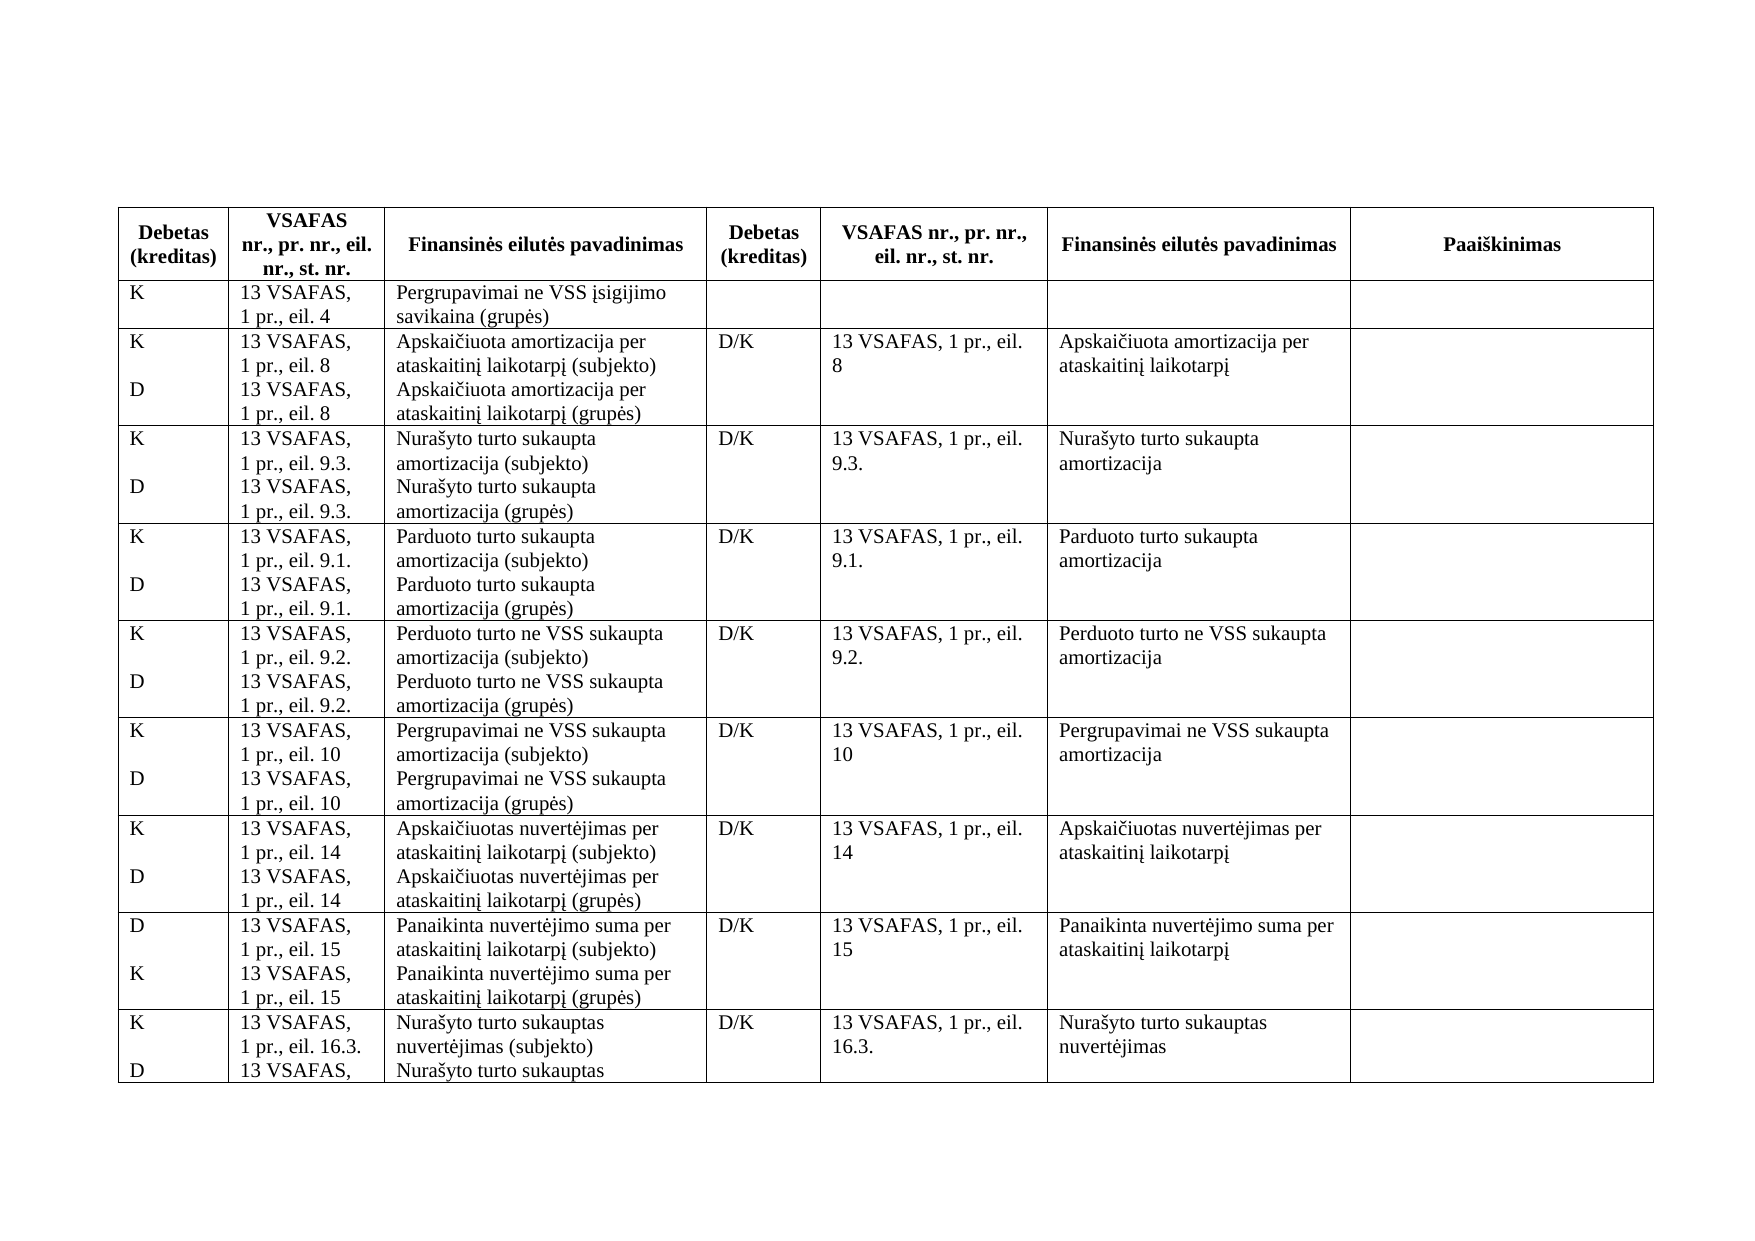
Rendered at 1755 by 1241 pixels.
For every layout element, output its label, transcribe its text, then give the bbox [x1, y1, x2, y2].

table_cell [1351, 766, 1653, 814]
table_cell 13 VSAFAS, 1 pr., eil. 16.3. [821, 1010, 1047, 1058]
table_cell D [119, 1058, 228, 1082]
table_cell 13 VSAFAS, 1 pr., eil. 9.2. [229, 621, 384, 669]
table_cell [821, 1058, 1047, 1082]
table_header Paaiškinimas [1351, 208, 1653, 280]
table_cell [1048, 377, 1350, 425]
table_cell [821, 669, 1047, 717]
table_cell Pergrupavimai ne VSS sukaupta amortizacija (grupės) [385, 766, 706, 814]
table_cell [821, 377, 1047, 425]
table_header Debetas (kreditas) [707, 208, 820, 280]
table_cell 13 VSAFAS, 1 pr., eil. 10 [229, 718, 384, 766]
table_cell 13 VSAFAS, 1 pr., eil. 10 [229, 766, 384, 814]
table_cell 13 VSAFAS, 1 pr., eil. 16.3. [229, 1010, 384, 1058]
table_cell [1351, 329, 1653, 377]
table_cell D [119, 766, 228, 814]
table_cell [821, 475, 1047, 523]
table_cell Nurašyto turto sukauptas nuvertėjimas (subjekto) [385, 1010, 706, 1058]
table_cell [821, 961, 1047, 1009]
table_cell K [119, 718, 228, 766]
table_cell K [119, 621, 228, 669]
table_cell [1048, 475, 1350, 523]
table_cell K [119, 961, 228, 1009]
table_cell Pergrupavimai ne VSS sukaupta amortizacija (subjekto) [385, 718, 706, 766]
table_cell [1351, 718, 1653, 766]
table_cell [1351, 524, 1653, 572]
table_header Finansinės eilutės pavadinimas [385, 208, 706, 280]
table_cell [1351, 621, 1653, 669]
table_header VSAFAS nr., pr. nr., eil. nr., st. nr. [229, 208, 384, 280]
table_cell D [119, 377, 228, 425]
table_cell [1351, 864, 1653, 912]
table_cell [1048, 669, 1350, 717]
table_cell D [119, 864, 228, 912]
table_cell [821, 572, 1047, 620]
table_cell Pergrupavimai ne VSS sukaupta amortizacija [1048, 718, 1350, 766]
table_cell 13 VSAFAS, 1 pr., eil. 8 [821, 329, 1047, 377]
table_cell Perduoto turto ne VSS sukaupta amortizacija (grupės) [385, 669, 706, 717]
table_cell 13 VSAFAS, 1 pr., eil. 9.3. [821, 426, 1047, 474]
table_cell 13 VSAFAS, 1 pr., eil. 15 [229, 913, 384, 961]
table_cell 13 VSAFAS, 1 pr., eil. 9.2. [821, 621, 1047, 669]
table_header VSAFAS nr., pr. nr., eil. nr., st. nr. [821, 208, 1047, 280]
table_cell [1048, 1058, 1350, 1082]
table_header Debetas (kreditas) [119, 208, 228, 280]
table_cell D/K [707, 329, 820, 377]
table_cell 13 VSAFAS, 1 pr., eil. 8 [229, 377, 384, 425]
table_cell 13 VSAFAS, [229, 1058, 384, 1082]
table_cell [1048, 766, 1350, 814]
table_cell 13 VSAFAS, 1 pr., eil. 9.3. [229, 475, 384, 523]
table_cell K [119, 524, 228, 572]
table_cell [1351, 1010, 1653, 1058]
table_cell D/K [707, 718, 820, 766]
table_cell Nurašyto turto sukaupta amortizacija [1048, 426, 1350, 474]
table_cell 13 VSAFAS, 1 pr., eil. 9.1. [821, 524, 1047, 572]
table_cell D [119, 572, 228, 620]
table_cell D [119, 913, 228, 961]
table_cell Nurašyto turto sukaupta amortizacija (grupės) [385, 475, 706, 523]
table_cell D/K [707, 1010, 820, 1058]
table_cell [707, 864, 820, 912]
table_cell 13 VSAFAS, 1 pr., eil. 15 [229, 961, 384, 1009]
table_cell Panaikinta nuvertėjimo suma per ataskaitinį laikotarpį (grupės) [385, 961, 706, 1009]
table_cell Parduoto turto sukaupta amortizacija [1048, 524, 1350, 572]
table_cell 13 VSAFAS, 1 pr., eil. 4 [229, 281, 384, 328]
table_cell Apskaičiuota amortizacija per ataskaitinį laikotarpį [1048, 329, 1350, 377]
table_cell [1048, 572, 1350, 620]
table_cell Nurašyto turto sukaupta amortizacija (subjekto) [385, 426, 706, 474]
table_cell [707, 766, 820, 814]
table_cell [707, 377, 820, 425]
table_cell 13 VSAFAS, 1 pr., eil. 9.1. [229, 572, 384, 620]
table_cell [1351, 913, 1653, 961]
table_cell 13 VSAFAS, 1 pr., eil. 9.1. [229, 524, 384, 572]
table_cell Perduoto turto ne VSS sukaupta amortizacija [1048, 621, 1350, 669]
table_cell [1351, 1058, 1653, 1082]
table_cell Apskaičiuotas nuvertėjimas per ataskaitinį laikotarpį (grupės) [385, 864, 706, 912]
table_cell [1351, 475, 1653, 523]
table_cell Apskaičiuota amortizacija per ataskaitinį laikotarpį (grupės) [385, 377, 706, 425]
table_cell Apskaičiuotas nuvertėjimas per ataskaitinį laikotarpį [1048, 816, 1350, 864]
table_cell Panaikinta nuvertėjimo suma per ataskaitinį laikotarpį (subjekto) [385, 913, 706, 961]
table_cell [1351, 816, 1653, 864]
table_cell D/K [707, 524, 820, 572]
table_cell 13 VSAFAS, 1 pr., eil. 15 [821, 913, 1047, 961]
table_cell Parduoto turto sukaupta amortizacija (subjekto) [385, 524, 706, 572]
table_cell Parduoto turto sukaupta amortizacija (grupės) [385, 572, 706, 620]
table_cell [1048, 281, 1350, 328]
table_cell [707, 669, 820, 717]
table_cell 13 VSAFAS, 1 pr., eil. 14 [821, 816, 1047, 864]
table_cell [1351, 426, 1653, 474]
table_cell 13 VSAFAS, 1 pr., eil. 9.3. [229, 426, 384, 474]
table_cell D [119, 669, 228, 717]
table_cell [1048, 961, 1350, 1009]
table_cell K [119, 816, 228, 864]
table_cell Perduoto turto ne VSS sukaupta amortizacija (subjekto) [385, 621, 706, 669]
table_cell 13 VSAFAS, 1 pr., eil. 10 [821, 718, 1047, 766]
table_cell [821, 281, 1047, 328]
table_cell D/K [707, 913, 820, 961]
table_cell Apskaičiuotas nuvertėjimas per ataskaitinį laikotarpį (subjekto) [385, 816, 706, 864]
table_cell D [119, 475, 228, 523]
table_cell D/K [707, 816, 820, 864]
table_cell Nurašyto turto sukauptas [385, 1058, 706, 1082]
table_cell [821, 766, 1047, 814]
table_cell 13 VSAFAS, 1 pr., eil. 14 [229, 816, 384, 864]
table_cell [707, 281, 820, 328]
table_cell 13 VSAFAS, 1 pr., eil. 8 [229, 329, 384, 377]
table_cell [1048, 864, 1350, 912]
table_cell [1351, 961, 1653, 1009]
table_cell Pergrupavimai ne VSS įsigijimo savikaina (grupės) [385, 281, 706, 328]
table_cell D/K [707, 621, 820, 669]
table_cell [707, 475, 820, 523]
table_cell Apskaičiuota amortizacija per ataskaitinį laikotarpį (subjekto) [385, 329, 706, 377]
table_cell 13 VSAFAS, 1 pr., eil. 9.2. [229, 669, 384, 717]
table_header Finansinės eilutės pavadinimas [1048, 208, 1350, 280]
table_cell [821, 864, 1047, 912]
table_cell D/K [707, 426, 820, 474]
table_cell [707, 572, 820, 620]
table_cell K [119, 329, 228, 377]
table_cell 13 VSAFAS, 1 pr., eil. 14 [229, 864, 384, 912]
table_cell K [119, 1010, 228, 1058]
table_cell [1351, 669, 1653, 717]
table_cell Panaikinta nuvertėjimo suma per ataskaitinį laikotarpį [1048, 913, 1350, 961]
table_cell [1351, 572, 1653, 620]
table_cell [1351, 281, 1653, 328]
table_cell K [119, 281, 228, 328]
table_cell Nurašyto turto sukauptas nuvertėjimas [1048, 1010, 1350, 1058]
table_cell [707, 1058, 820, 1082]
table_cell [707, 961, 820, 1009]
table_cell [1351, 377, 1653, 425]
table_cell K [119, 426, 228, 474]
